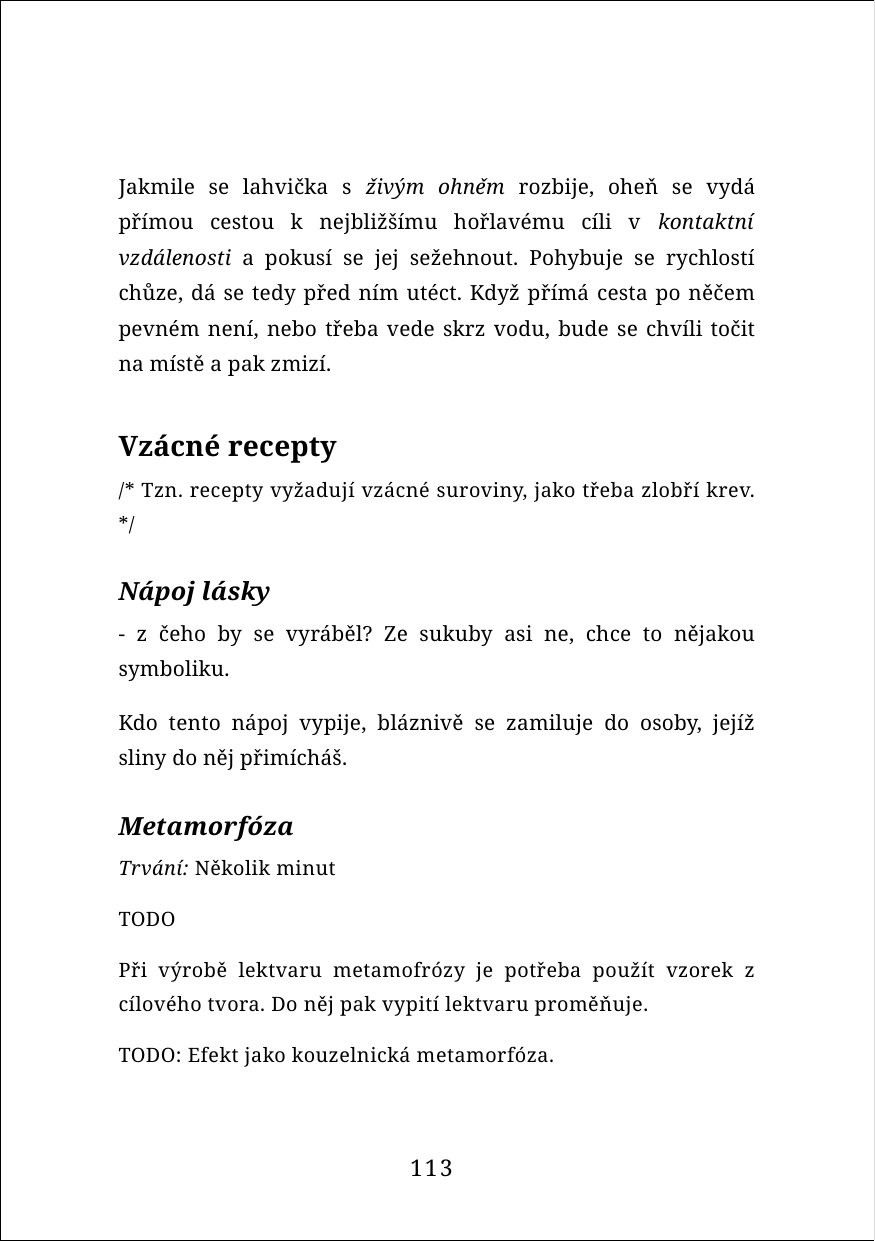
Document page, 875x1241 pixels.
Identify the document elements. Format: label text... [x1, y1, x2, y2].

text /* Tzn. recepty vyžadují vzácné suroviny, jako třeba zlobří krev. */ [118, 476, 756, 537]
subtitle Nápoj lásky [118, 573, 756, 607]
text TODO [118, 905, 756, 932]
text Jakmile se lahvička s živým ohněm rozbije, oheň se vydá přímou cestou k nejbližšímu hořlavému cíli v kontaktní vzdálenosti a pokusí se jej sežehnout. Pohybuje se rychlostí chůze, dá se tedy před ním utéct. Když přímá cesta po něčem pevném není, nebo třeba vede skrz vodu, bude se chvíli točit na místě a pak zmizí. [118, 172, 756, 378]
subtitle Metamorfóza [118, 808, 756, 842]
subtitle Vzácné recepty [118, 426, 756, 464]
text Kdo tento nápoj vypije, bláznivě se zamiluje do osoby, jejíž sliny do něj přimícháš. [118, 708, 756, 772]
text Při výrobě lektvaru metamofrózy je potřeba použít vzorek z cílového tvora. Do něj pak vypití lektvaru proměňuje. [118, 957, 756, 1017]
text - z čeho by se vyráběl? Ze sukuby asi ne, chce to nějakou symboliku. [118, 619, 756, 683]
text TODO: Efekt jako kouzelnická metamorfóza. [118, 1042, 756, 1069]
text Trvání: Několik minut [118, 854, 756, 881]
